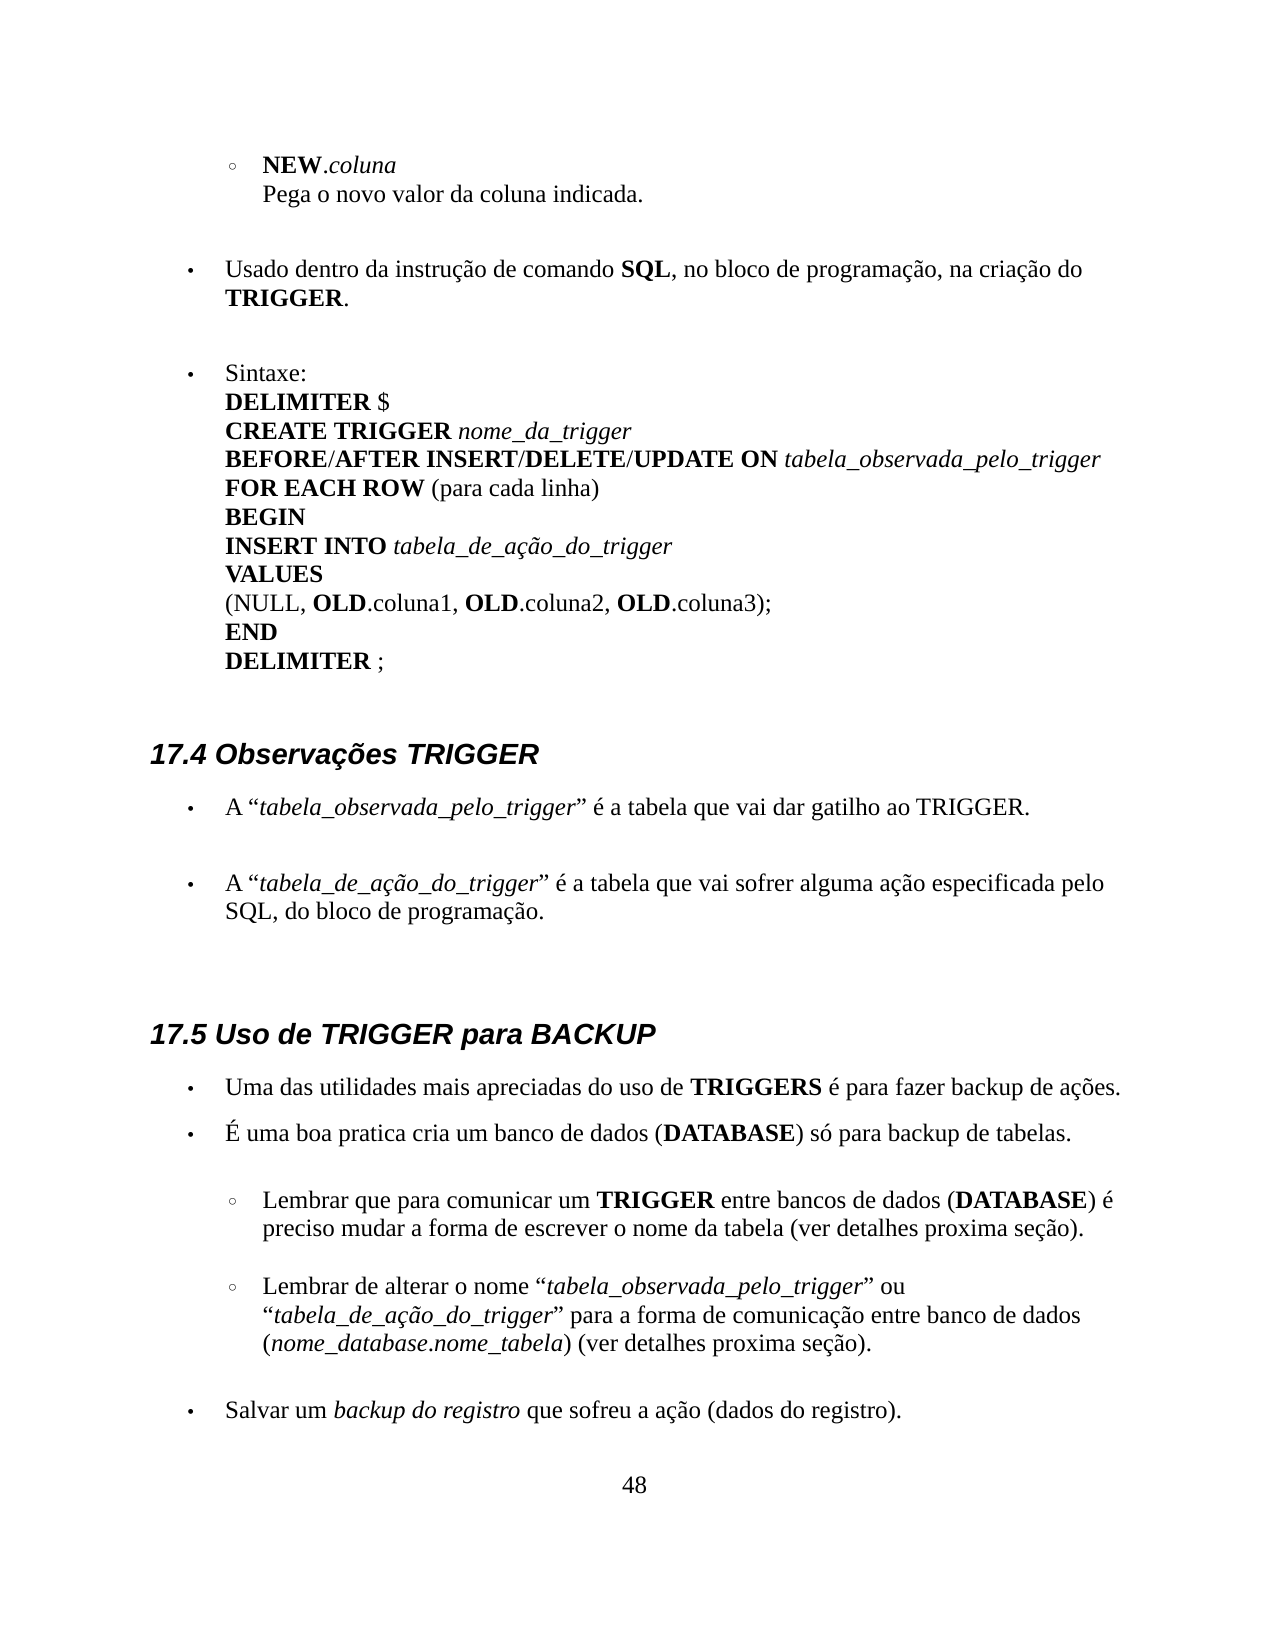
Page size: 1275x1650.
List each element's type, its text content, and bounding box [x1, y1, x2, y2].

list A “tabela_de_ação_do_trigger” é a tabela que vai sofrer alguma ação especificada pelo SQL, do bloco de programação. [187, 868, 1125, 954]
list Uma das utilidades mais apreciadas do uso de TRIGGERS é para fazer backup de ações. [187, 1072, 1125, 1100]
list Usado dentro da instrução de comando SQL, no bloco de programação, na criação do TRIGGER. [187, 254, 1125, 340]
subtitle 17.4 Observações TRIGGER [150, 737, 1125, 771]
subtitle 17.5 Uso de TRIGGER para BACKUP [150, 1017, 1125, 1050]
list Lembrar de alterar o nome “tabela_observada_pelo_trigger” ou “tabela_de_ação_do_trigger” para a forma de comunicação entre banco de dados (nome_database.nome_tabela) (ver detalhes proxima seção). [225, 1271, 1125, 1386]
list NEW.coluna Pega o novo valor da coluna indicada. [225, 150, 1125, 236]
list Sintaxe: DELIMITER $ CREATE TRIGGER nome_da_trigger BEFORE/AFTER INSERT/DELETE/UPDATE ON tabela_observada_pelo_trigger FOR EACH ROW (para cada linha) BEGIN INSERT INTO tabela_de_ação_do_trigger VALUES (NULL, OLD.coluna1, OLD.coluna2, OLD.coluna3); END DELIMITER ; [187, 358, 1125, 703]
list É uma boa pratica cria um banco de dados (DATABASE) só para backup de tabelas. [187, 1118, 1125, 1176]
list Lembrar que para comunicar um TRIGGER entre bancos de dados (DATABASE) é preciso mudar a forma de escrever o nome da tabela (ver detalhes proxima seção). [225, 1185, 1125, 1271]
list A “tabela_observada_pelo_trigger” é a tabela que vai dar gatilho ao TRIGGER. [187, 792, 1125, 850]
list Salvar um backup do registro que sofreu a ação (dados do registro). [187, 1395, 1125, 1424]
